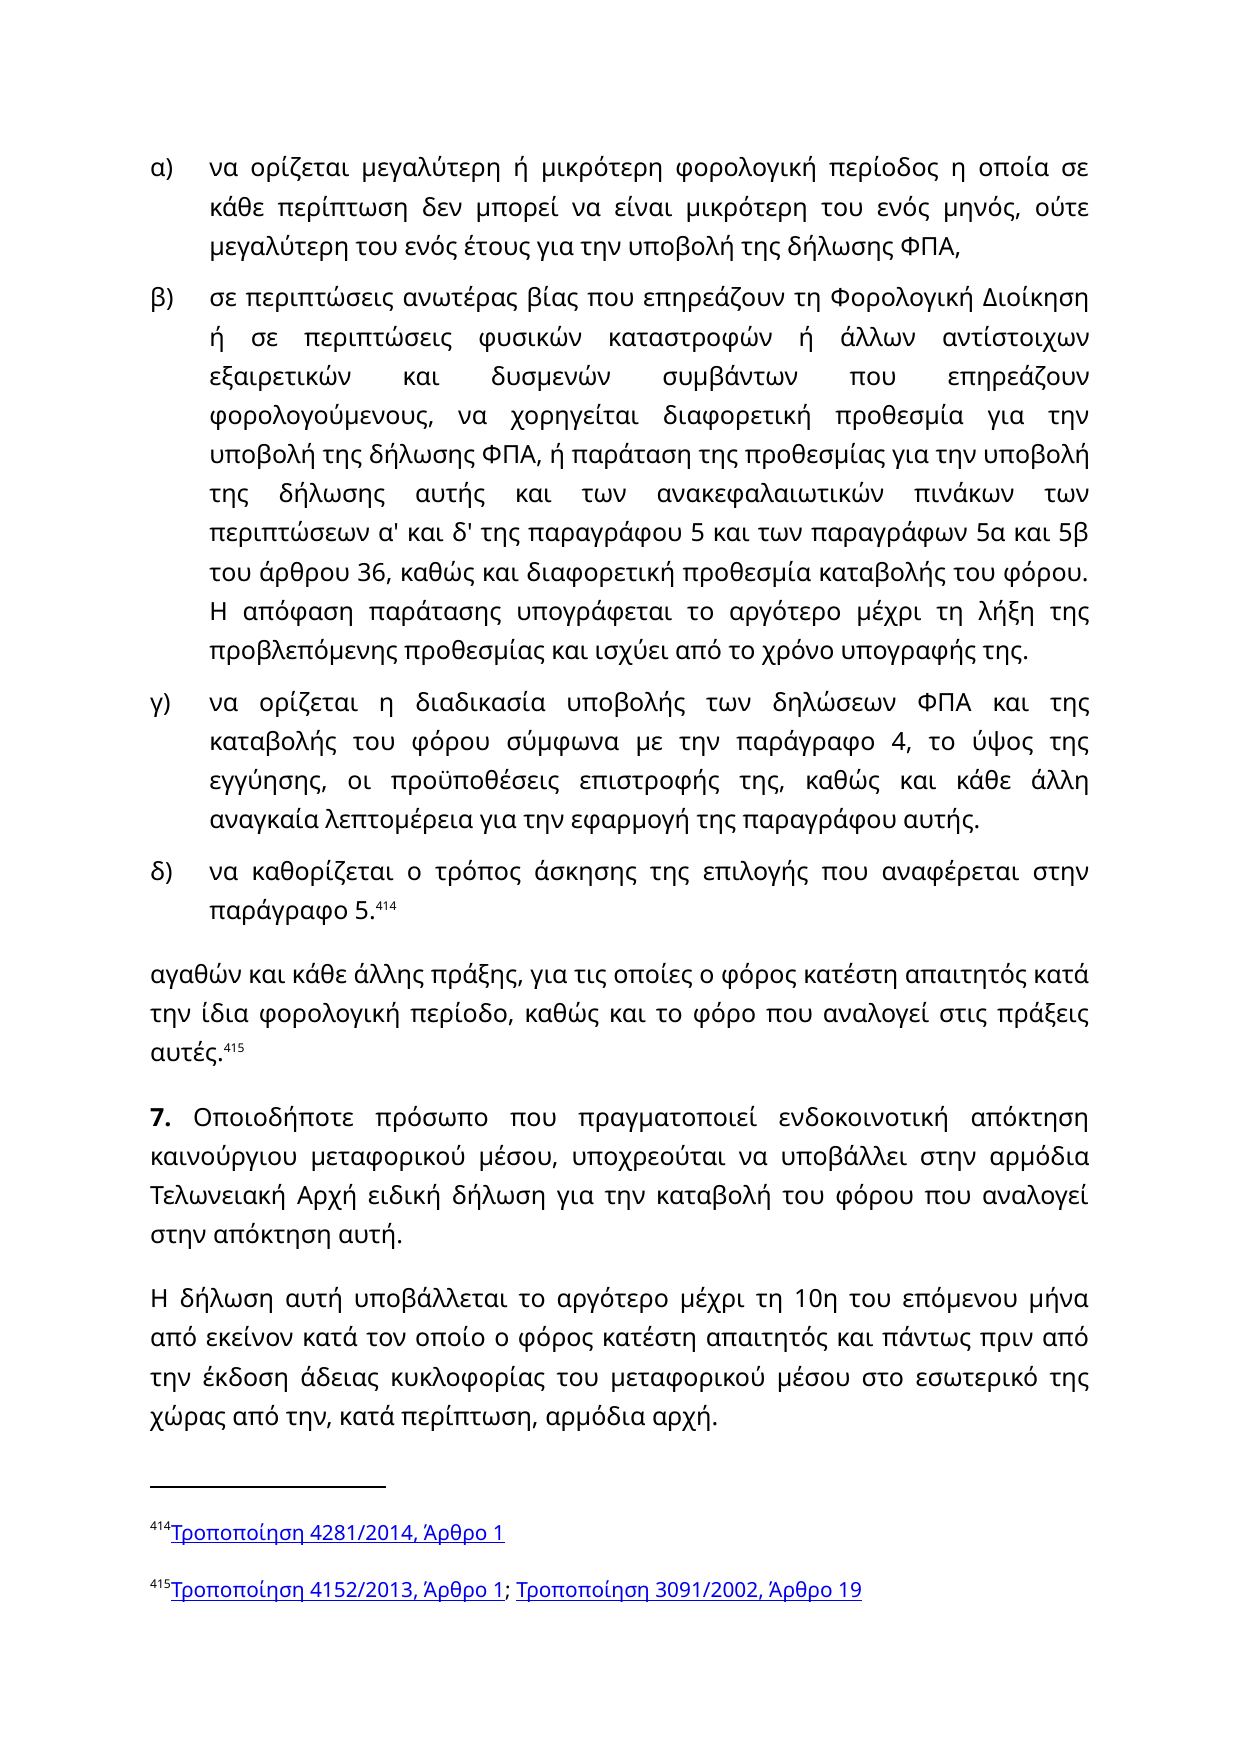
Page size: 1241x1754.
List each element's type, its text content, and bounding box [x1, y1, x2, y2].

list γ) να ορίζεται η διαδικασία υποβολής των δηλώσεων ΦΠΑ και της καταβολής του φόρου σύμφωνα με την παράγραφο 4, το ύψος της εγγύησης, οι προϋποθέσεις επιστροφής της, καθώς και κάθε άλλη αναγκαία λεπτομέρεια για την εφαρμογή της παραγράφου αυτής. [150, 684, 1090, 836]
text Τροποποίηση 4152/2013, Άρθρο 1; Τροποποίηση 3091/2002, Άρθρο 19 [150, 1576, 1090, 1604]
text αγαθών και κάθε άλλης πράξης, για τις οποίες ο φόρος κατέστη απαιτητός κατά την ίδια φορολογική περίοδο, καθώς και το φόρο που αναλογεί στις πράξεις αυτές. [150, 957, 1090, 1069]
text Τροποποίηση 4281/2014, Άρθρο 1 [150, 1518, 1090, 1546]
text Η δήλωση αυτή υποβάλλεται το αργότερο μέχρι τη 10η του επόμενου μήνα από εκείνον κατά τον οποίο ο φόρος κατέστη απαιτητός και πάντως πριν από την έκδοση άδειας κυκλοφορίας του μεταφορικού μέσου στο εσωτερικό της χώρας από την, κατά περίπτωση, αρμόδια αρχή. [150, 1281, 1090, 1432]
text 7. Οποιοδήποτε πρόσωπο που πραγματοποιεί ενδοκοινοτική απόκτηση καινούργιου μεταφορικού μέσου, υποχρεούται να υποβάλλει στην αρμόδια Τελωνειακή Αρχή ειδική δήλωση για την καταβολή του φόρου που αναλογεί στην απόκτηση αυτή. [150, 1099, 1090, 1251]
list β) σε περιπτώσεις ανωτέρας βίας που επηρεάζουν τη Φορολογική Διοίκηση ή σε περιπτώσεις φυσικών καταστροφών ή άλλων αντίστοιχων εξαιρετικών και δυσμενών συμβάντων που επηρεάζουν φορολογούμενους, να χορηγείται διαφορετική προθεσμία για την υποβολή της δήλωσης ΦΠΑ, ή παράταση της προθεσμίας για την υποβολή της δήλωσης αυτής και των ανακεφαλαιωτικών πινάκων των περιπτώσεων α' και δ' της παραγράφου 5 και των παραγράφων 5α και 5β του άρθρου 36, καθώς και διαφορετική προθεσμία καταβολής του φόρου. Η απόφαση παράτασης υπογράφεται το αργότερο μέχρι τη λήξη της προβλεπόμενης προθεσμίας και ισχύει από το χρόνο υπογραφής της. [150, 280, 1090, 667]
list δ) να καθορίζεται ο τρόπος άσκησης της επιλογής που αναφέρεται στην παράγραφο 5. [150, 853, 1090, 927]
list α) να ορίζεται μεγαλύτερη ή μικρότερη φορολογική περίοδος η οποία σε κάθε περίπτωση δεν μπορεί να είναι μικρότερη του ενός μηνός, ούτε μεγαλύτερη του ενός έτους για την υποβολή της δήλωσης ΦΠΑ, [150, 150, 1090, 262]
